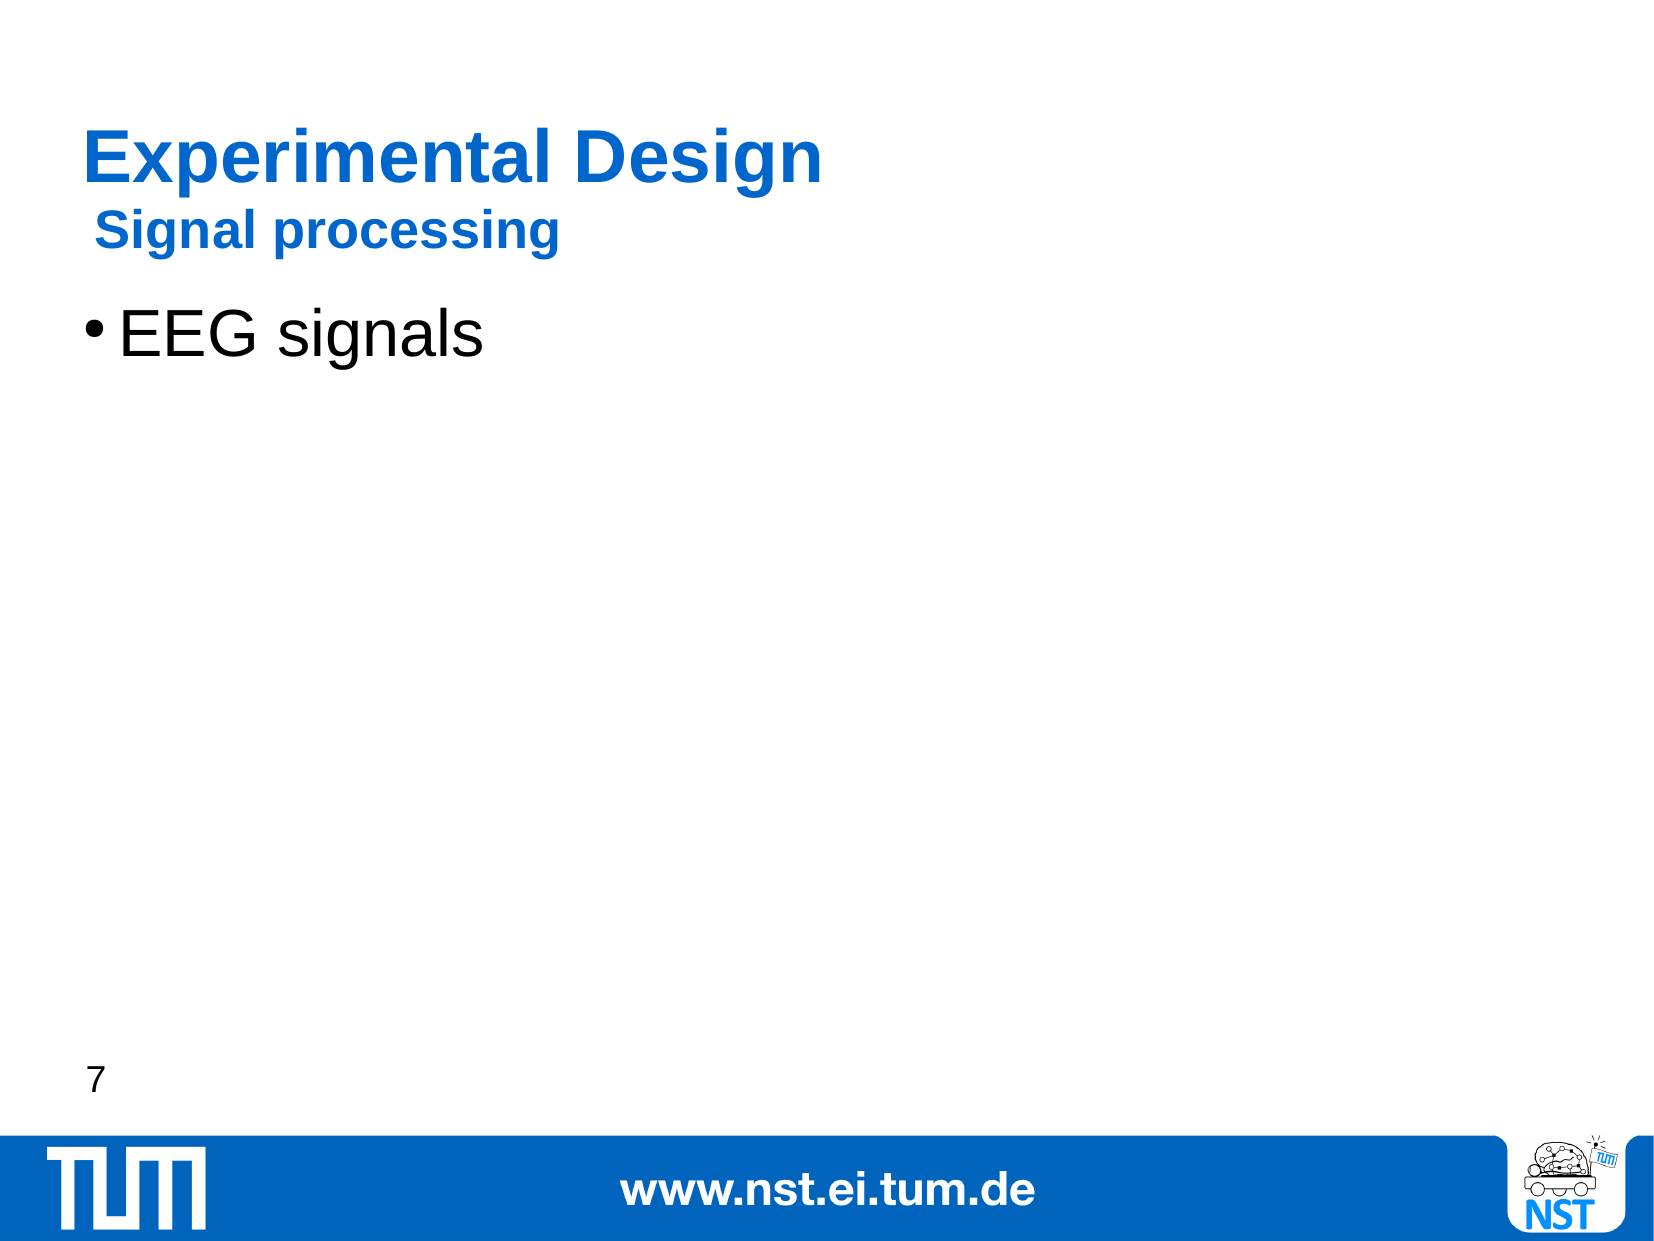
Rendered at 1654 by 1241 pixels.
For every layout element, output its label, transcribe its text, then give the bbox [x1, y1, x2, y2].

title Experimental Design [82, 49, 1571, 257]
list EEG signals [82, 290, 1501, 1010]
title Signal processing [94, 194, 1583, 260]
picture [0, 1134, 1654, 1241]
